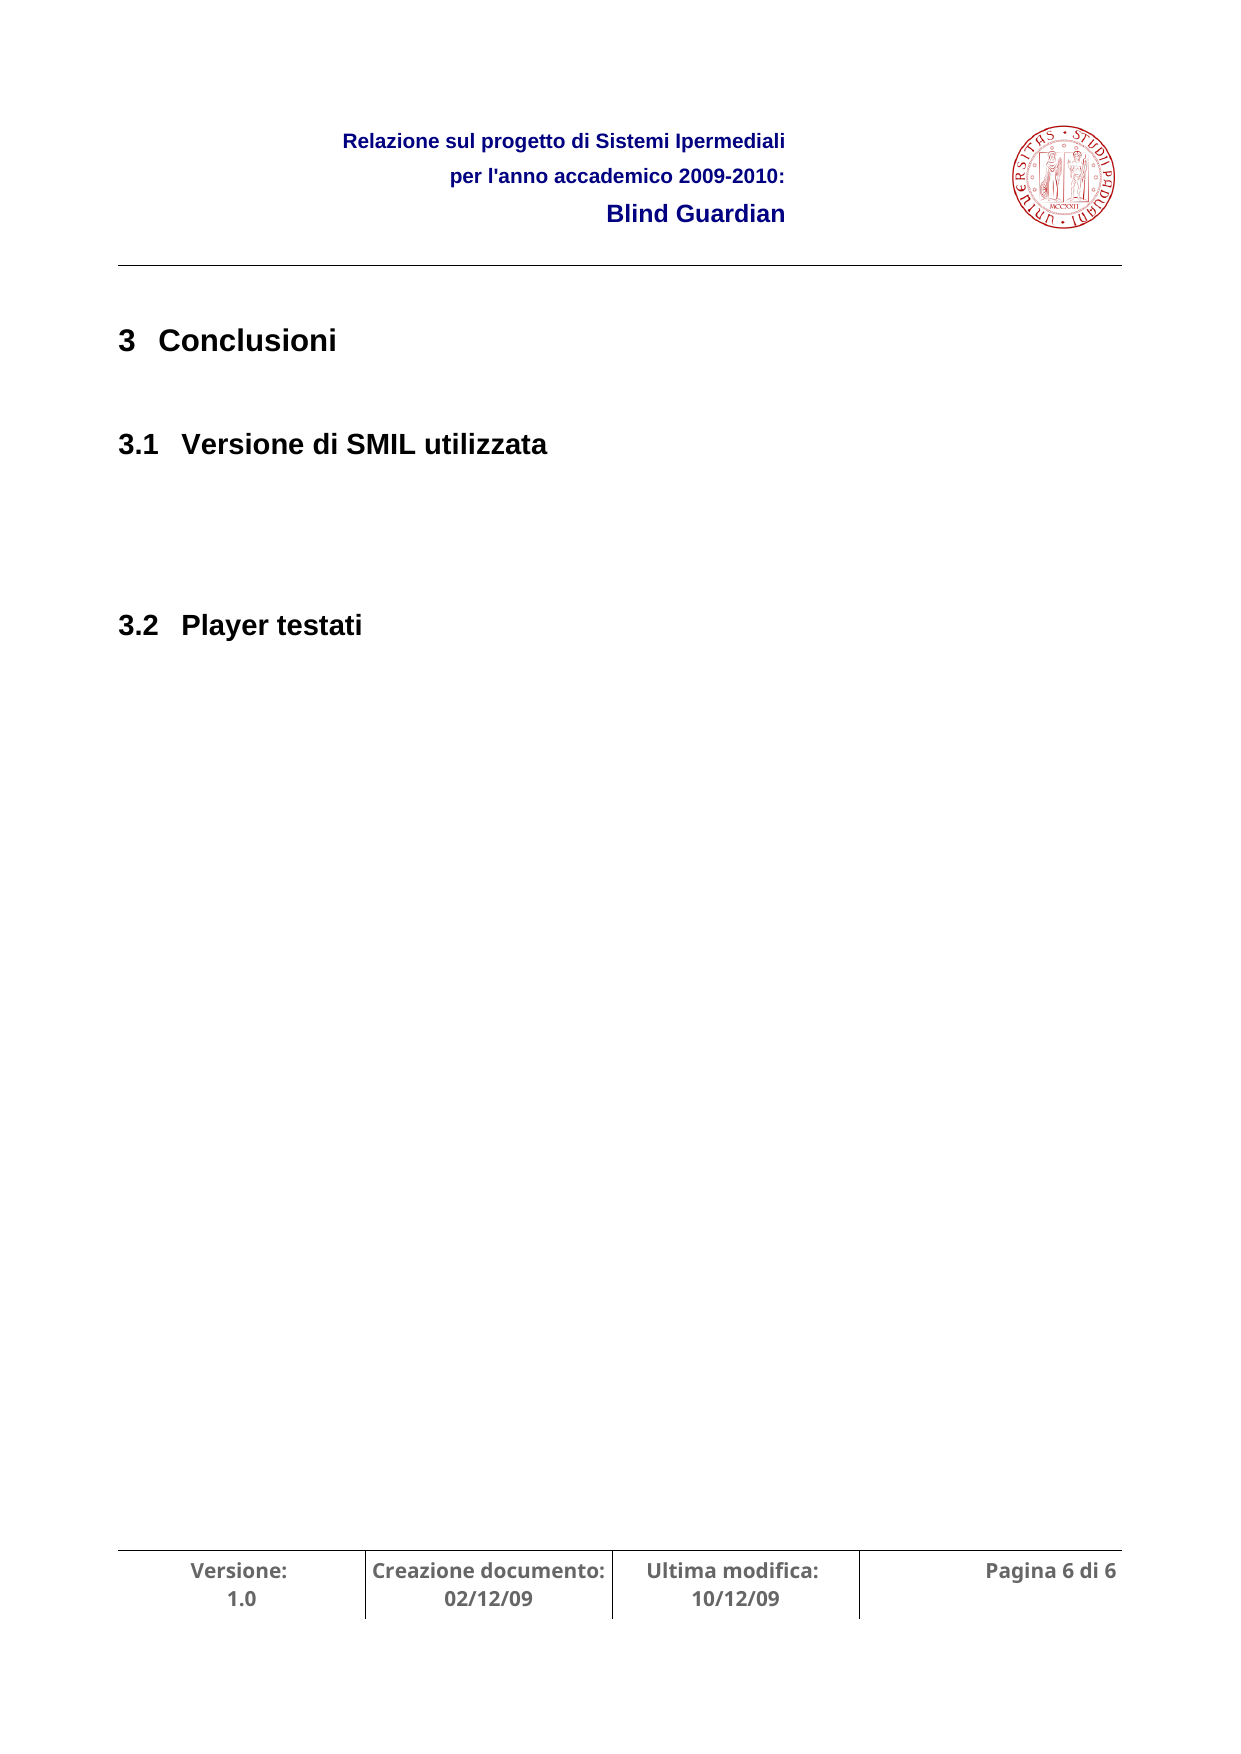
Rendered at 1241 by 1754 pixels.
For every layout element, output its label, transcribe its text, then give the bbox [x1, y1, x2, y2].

subtitle Versione di SMIL utilizzata [118, 428, 1122, 460]
subtitle Conclusioni [118, 323, 1122, 358]
subtitle Player testati [118, 609, 1122, 642]
picture [1010, 123, 1117, 231]
